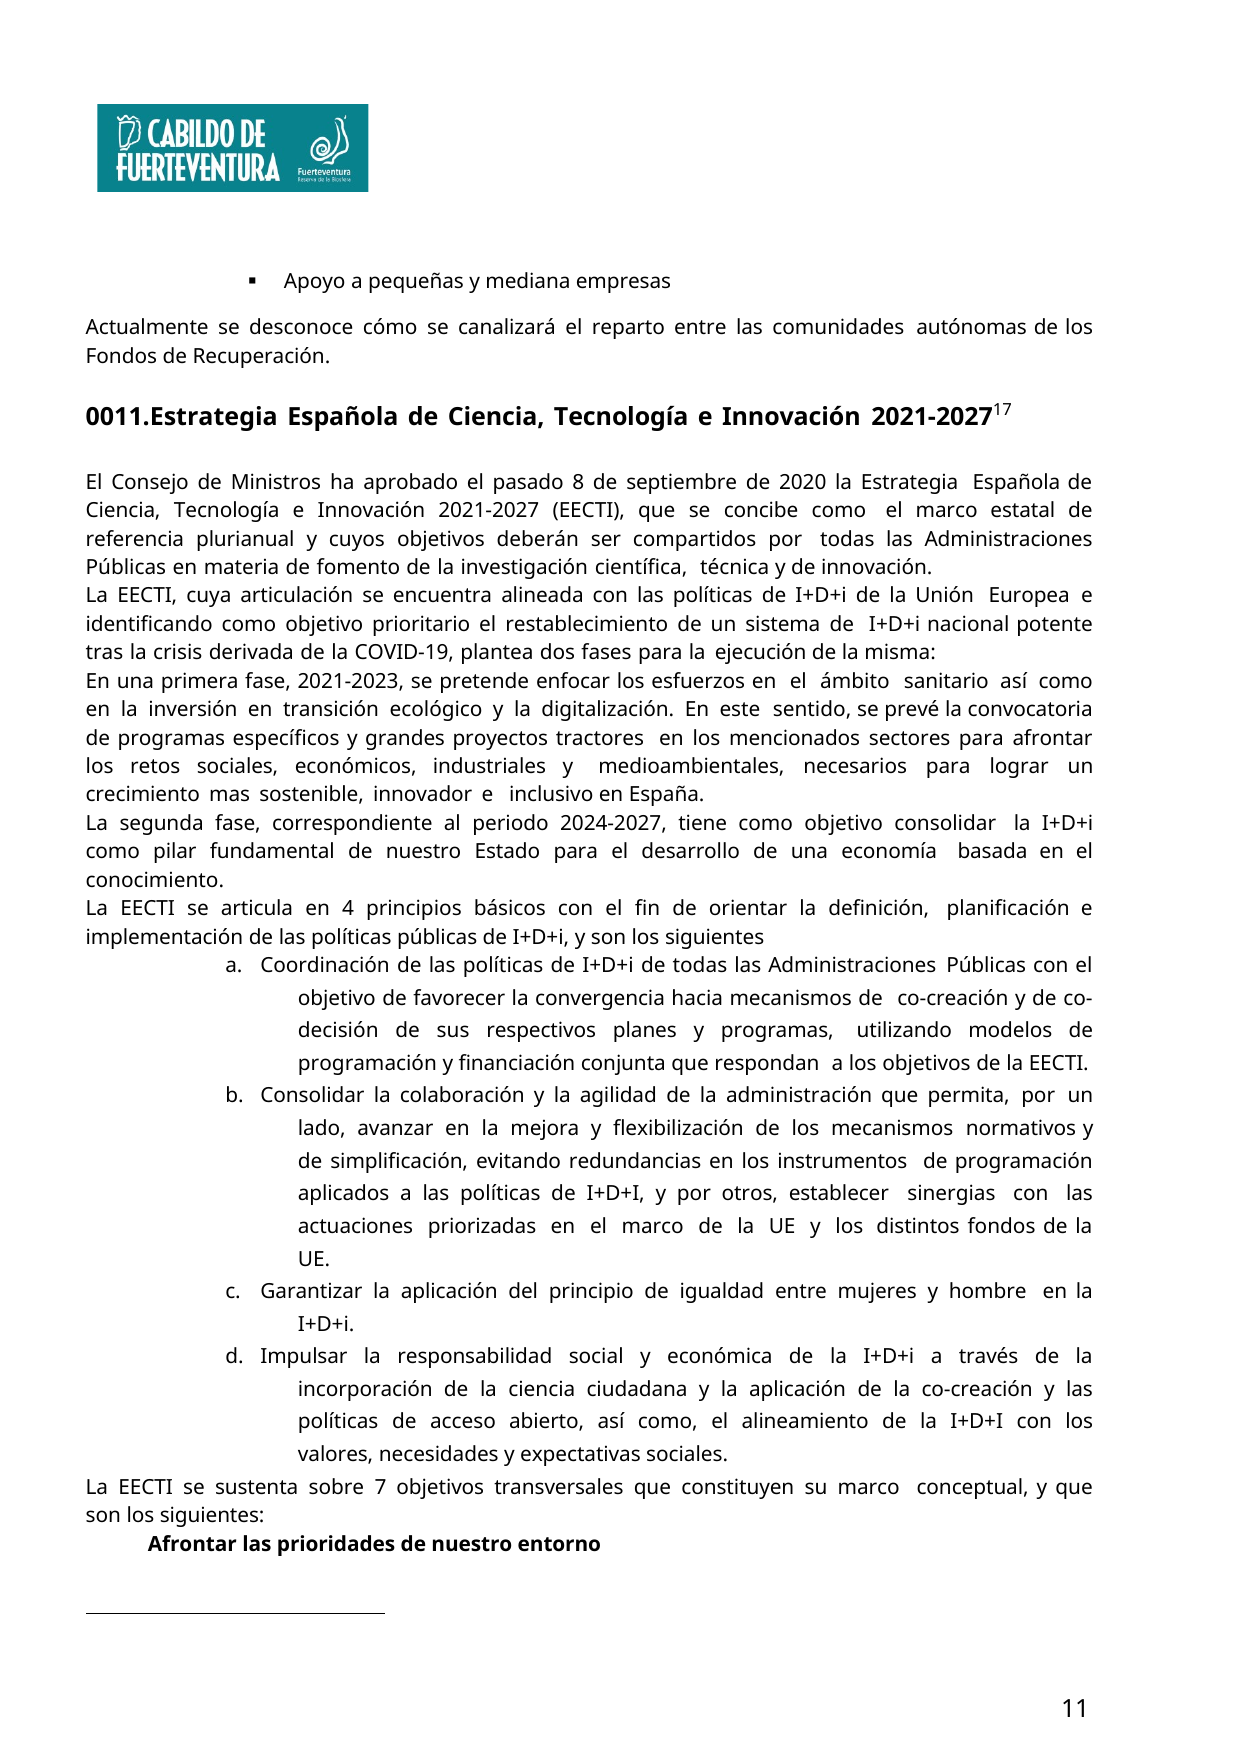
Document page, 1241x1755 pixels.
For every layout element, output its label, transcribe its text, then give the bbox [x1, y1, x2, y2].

text La segunda fase, correspondiente al periodo 2024-2027, tiene como objetivo consolidar la I+D+i como pilar fundamental de nuestro Estado para el desarrollo de una economía basada en el conocimiento. [85, 808, 1093, 893]
text La EECTI se sustenta sobre 7 objetivos transversales que constituyen su marco conceptual, y que son los siguientes: [85, 1472, 1093, 1529]
list Impulsar la responsabilidad social y económica de la I+D+i a través de la incorporación de la ciencia ciudadana y la aplicación de la co-creación y las políticas de acceso abierto, así como, el alineamiento de la I+D+I con los valores, necesidades y expectativas sociales. [225, 1341, 1093, 1468]
list Consolidar la colaboración y la agilidad de la administración que permita, por un lado, avanzar en la mejora y flexibilización de los mecanismos normativos y de simplificación, evitando redundancias en los instrumentos de programación aplicados a las políticas de I+D+I, y por otros, establecer sinergias con las actuaciones priorizadas en el marco de la UE y los distintos fondos de la UE. [225, 1081, 1093, 1272]
subtitle 0011.Estrategia Española de Ciencia, Tecnología e Innovación 2021-202717 [85, 398, 1093, 433]
text Actualmente se desconoce cómo se canalizará el reparto entre las comunidades autónomas de los Fondos de Recuperación. [85, 312, 1093, 369]
list Coordinación de las políticas de I+D+i de todas las Administraciones Públicas con el objetivo de favorecer la convergencia hacia mecanismos de co-creación y de co-decisión de sus respectivos planes y programas, utilizando modelos de programación y financiación conjunta que respondan a los objetivos de la EECTI. [225, 950, 1093, 1076]
text La EECTI, cuya articulación se encuentra alineada con las políticas de I+D+i de la Unión Europea e identificando como objetivo prioritario el restablecimiento de un sistema de I+D+i nacional potente tras la crisis derivada de la COVID-19, plantea dos fases para la ejecución de la misma: [85, 581, 1093, 666]
list Apoyo a pequeñas y mediana empresas [247, 266, 1105, 295]
text El Consejo de Ministros ha aprobado el pasado 8 de septiembre de 2020 la Estrategia Española de Ciencia, Tecnología e Innovación 2021-2027 (EECTI), que se concibe como el marco estatal de referencia plurianual y cuyos objetivos deberán ser compartidos por todas las Administraciones Públicas en materia de fomento de la investigación científica, técnica y de innovación. [85, 467, 1093, 581]
text La EECTI se articula en 4 principios básicos con el fin de orientar la definición, planificación e implementación de las políticas públicas de I+D+i, y son los siguientes [85, 893, 1093, 950]
list Garantizar la aplicación del principio de igualdad entre mujeres y hombre en la I+D+i. [225, 1276, 1093, 1337]
text En una primera fase, 2021-2023, se pretende enfocar los esfuerzos en el ámbito sanitario así como en la inversión en transición ecológico y la digitalización. En este sentido, se prevé la convocatoria de programas específicos y grandes proyectos tractores en los mencionados sectores para afrontar los retos sociales, económicos, industriales y medioambientales, necesarios para lograr un crecimiento mas sostenible, innovador e inclusivo en España. [85, 666, 1093, 808]
subtitle Afrontar las prioridades de nuestro entorno [148, 1529, 1105, 1557]
